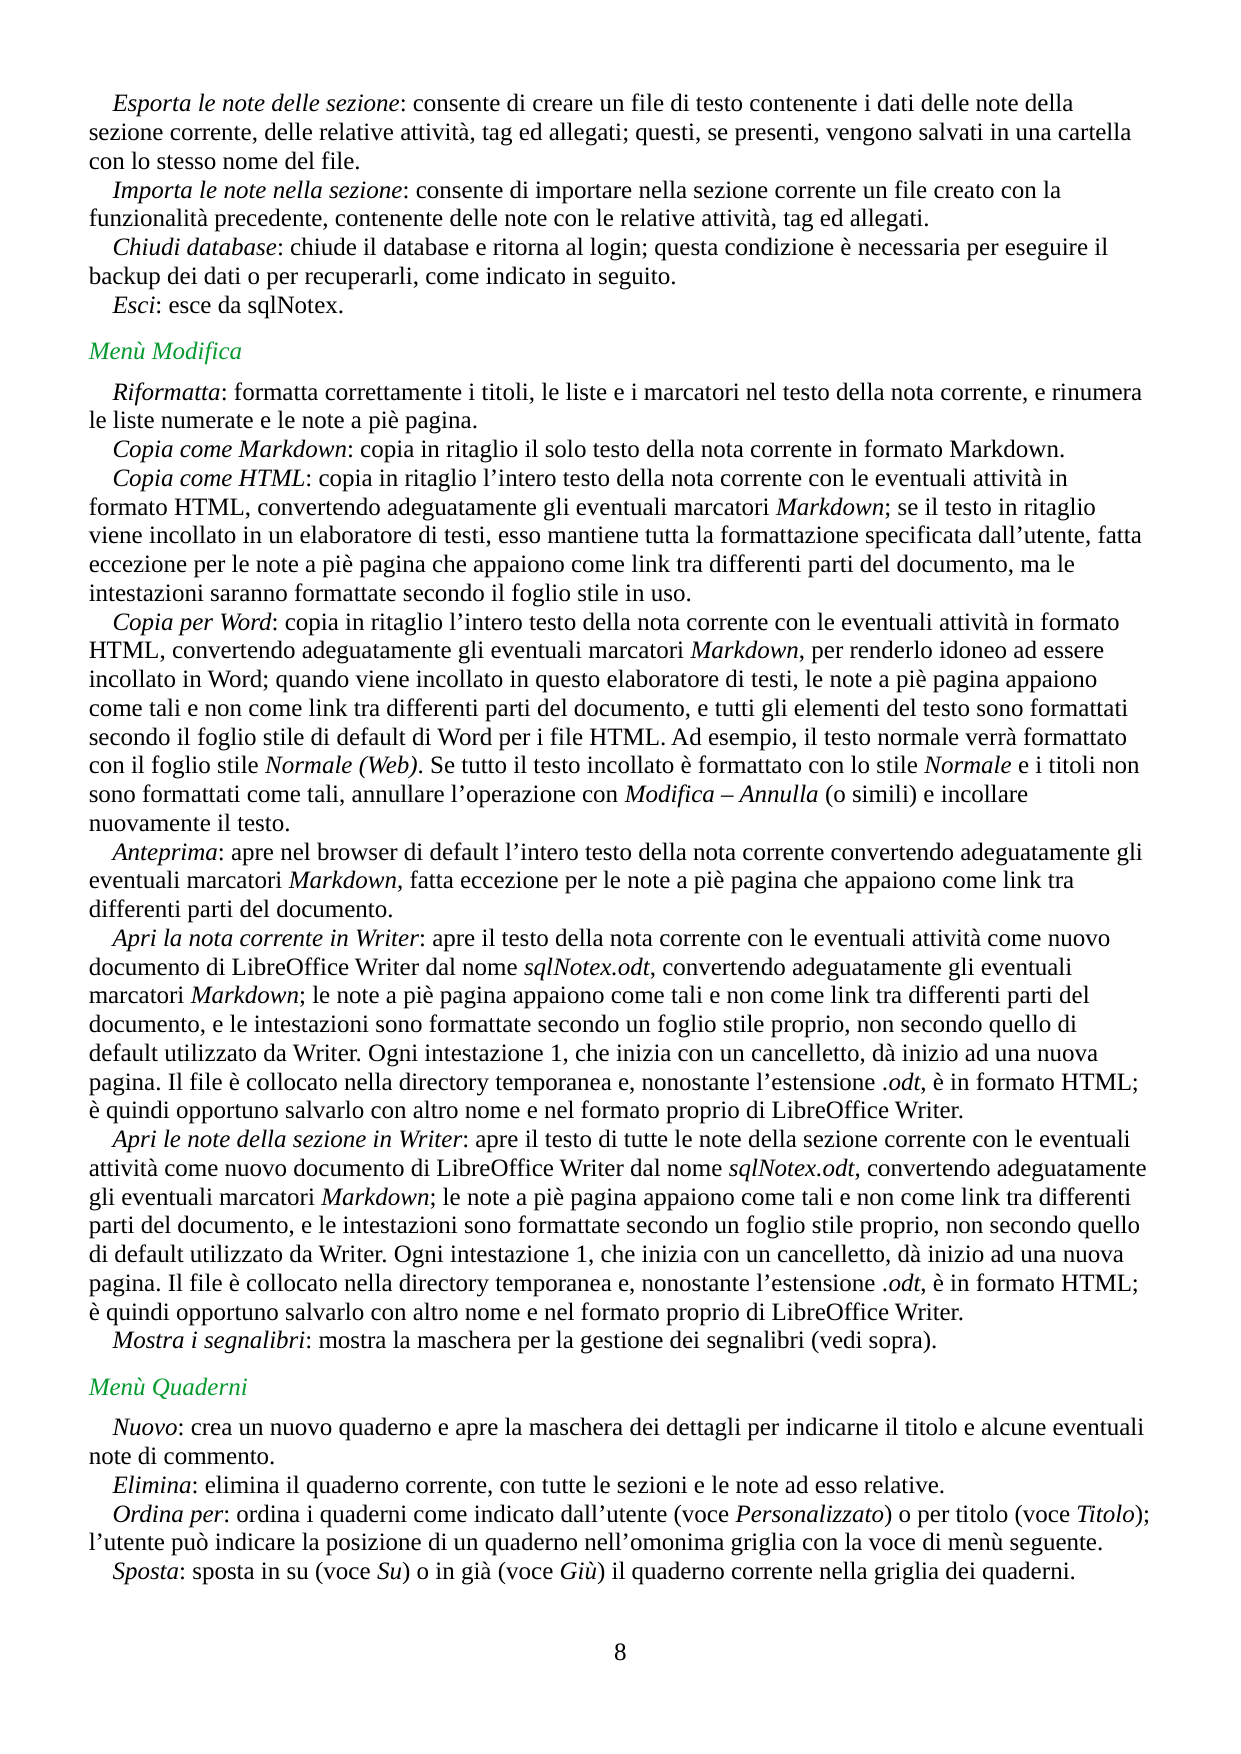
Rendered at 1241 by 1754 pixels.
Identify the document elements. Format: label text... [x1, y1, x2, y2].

text Ordina per: ordina i quaderni come indicato dall’utente (voce Personalizzato) o per titolo (voce Titolo); l’utente può indicare la posizione di un quaderno nell’omonima griglia con la voce di menù seguente. [88, 1499, 1152, 1556]
text Apri le note della sezione in Writer: apre il testo di tutte le note della sezione corrente con le eventuali attività come nuovo documento di LibreOffice Writer dal nome sqlNotex.odt, convertendo adeguatamente gli eventuali marcatori Markdown; le note a piè pagina appaiono come tali e non come link tra differenti parti del documento, e le intestazioni sono formattate secondo un foglio stile proprio, non secondo quello di default utilizzato da Writer. Ogni intestazione 1, che inizia con un cancelletto, dà inizio ad una nuova pagina. Il file è collocato nella directory temporanea e, nonostante l’estensione .odt, è in formato HTML; è quindi opportuno salvarlo con altro nome e nel formato proprio di LibreOffice Writer. [88, 1124, 1152, 1326]
text Sposta: sposta in su (voce Su) o in già (voce Giù) il quaderno corrente nella griglia dei quaderni. [88, 1556, 1152, 1585]
text Nuovo: crea un nuovo quaderno e apre la maschera dei dettagli per indicarne il titolo e alcune eventuali note di commento. [88, 1412, 1152, 1470]
text Apri la nota corrente in Writer: apre il testo della nota corrente con le eventuali attività come nuovo documento di LibreOffice Writer dal nome sqlNotex.odt, convertendo adeguatamente gli eventuali marcatori Markdown; le note a piè pagina appaiono come tali e non come link tra differenti parti del documento, e le intestazioni sono formattate secondo un foglio stile proprio, non secondo quello di default utilizzato da Writer. Ogni intestazione 1, che inizia con un cancelletto, dà inizio ad una nuova pagina. Il file è collocato nella directory temporanea e, nonostante l’estensione .odt, è in formato HTML; è quindi opportuno salvarlo con altro nome e nel formato proprio di LibreOffice Writer. [88, 923, 1152, 1124]
subtitle Menù Quaderni [88, 1372, 1152, 1401]
subtitle Menù Modifica [88, 336, 1152, 365]
text Copia come Markdown: copia in ritaglio il solo testo della nota corrente in formato Markdown. [88, 434, 1152, 463]
text Copia per Word: copia in ritaglio l’intero testo della nota corrente con le eventuali attività in formato HTML, convertendo adeguatamente gli eventuali marcatori Markdown, per renderlo idoneo ad essere incollato in Word; quando viene incollato in questo elaboratore di testi, le note a piè pagina appaiono come tali e non come link tra differenti parti del documento, e tutti gli elementi del testo sono formattati secondo il foglio stile di default di Word per i file HTML. Ad esempio, il testo normale verrà formattato con il foglio stile Normale (Web). Se tutto il testo incollato è formattato con lo stile Normale e i titoli non sono formattati come tali, annullare l’operazione con Modifica – Annulla (o simili) e incollare nuovamente il testo. [88, 607, 1152, 837]
text Riformatta: formatta correttamente i titoli, le liste e i marcatori nel testo della nota corrente, e rinumera le liste numerate e le note a piè pagina. [88, 377, 1152, 434]
text Mostra i segnalibri: mostra la maschera per la gestione dei segnalibri (vedi sopra). [88, 1326, 1152, 1354]
text Chiudi database: chiude il database e ritorna al login; questa condizione è necessaria per eseguire il backup dei dati o per recuperarli, come indicato in seguito. [88, 232, 1152, 290]
text Importa le note nella sezione: consente di importare nella sezione corrente un file creato con la funzionalità precedente, contenente delle note con le relative attività, tag ed allegati. [88, 175, 1152, 232]
text Copia come HTML: copia in ritaglio l’intero testo della nota corrente con le eventuali attività in formato HTML, convertendo adeguatamente gli eventuali marcatori Markdown; se il testo in ritaglio viene incollato in un elaboratore di testi, esso mantiene tutta la formattazione specificata dall’utente, fatta eccezione per le note a piè pagina che appaiono come link tra differenti parti del documento, ma le intestazioni saranno formattate secondo il foglio stile in uso. [88, 463, 1152, 607]
text Esporta le note delle sezione: consente di creare un file di testo contenente i dati delle note della sezione corrente, delle relative attività, tag ed allegati; questi, se presenti, vengono salvati in una cartella con lo stesso nome del file. [88, 88, 1152, 175]
text Anteprima: apre nel browser di default l’intero testo della nota corrente convertendo adeguatamente gli eventuali marcatori Markdown, fatta eccezione per le note a piè pagina che appaiono come link tra differenti parti del documento. [88, 837, 1152, 923]
text Esci: esce da sqlNotex. [88, 290, 1152, 318]
text Elimina: elimina il quaderno corrente, con tutte le sezioni e le note ad esso relative. [88, 1470, 1152, 1499]
